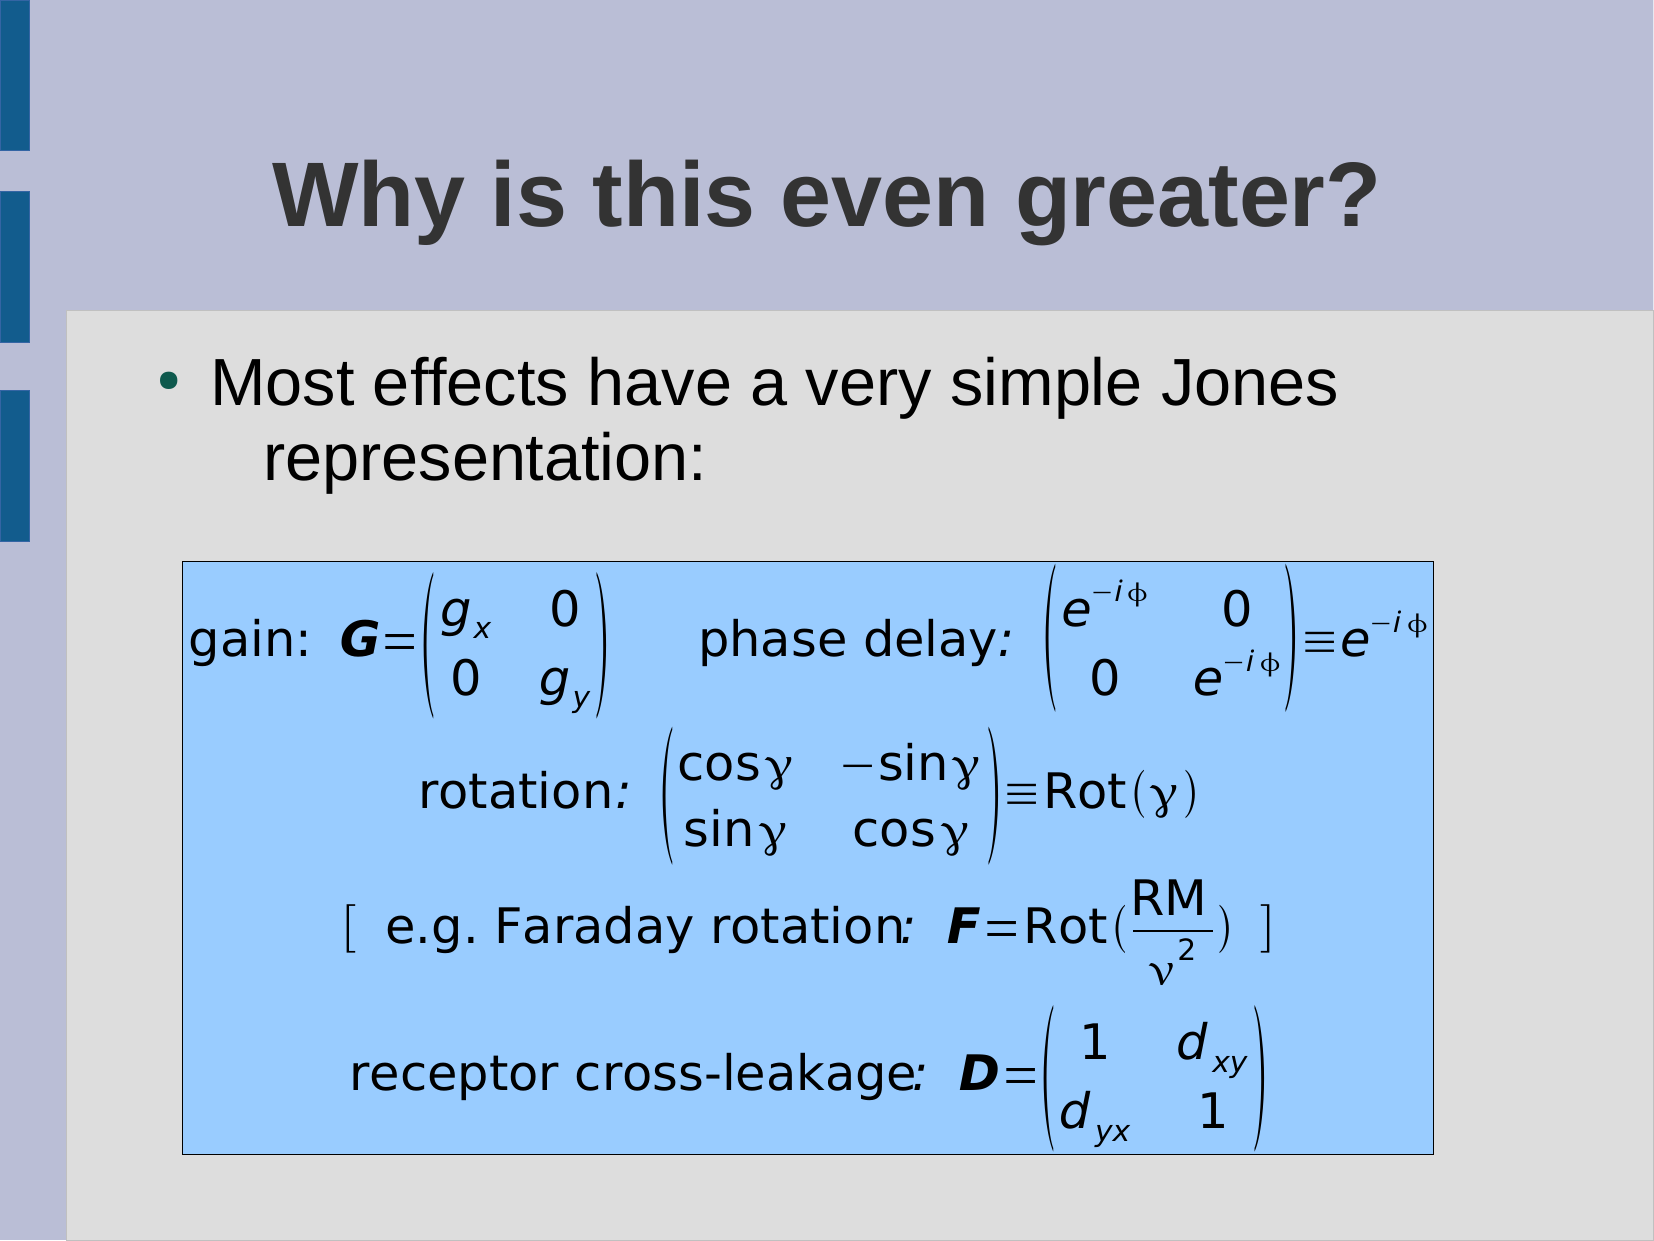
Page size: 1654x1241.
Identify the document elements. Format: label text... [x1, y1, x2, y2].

list Most effects have a very simple Jones representation: [121, 344, 1534, 562]
chart [182, 561, 1434, 1155]
title Why is this even greater? [121, 91, 1534, 299]
